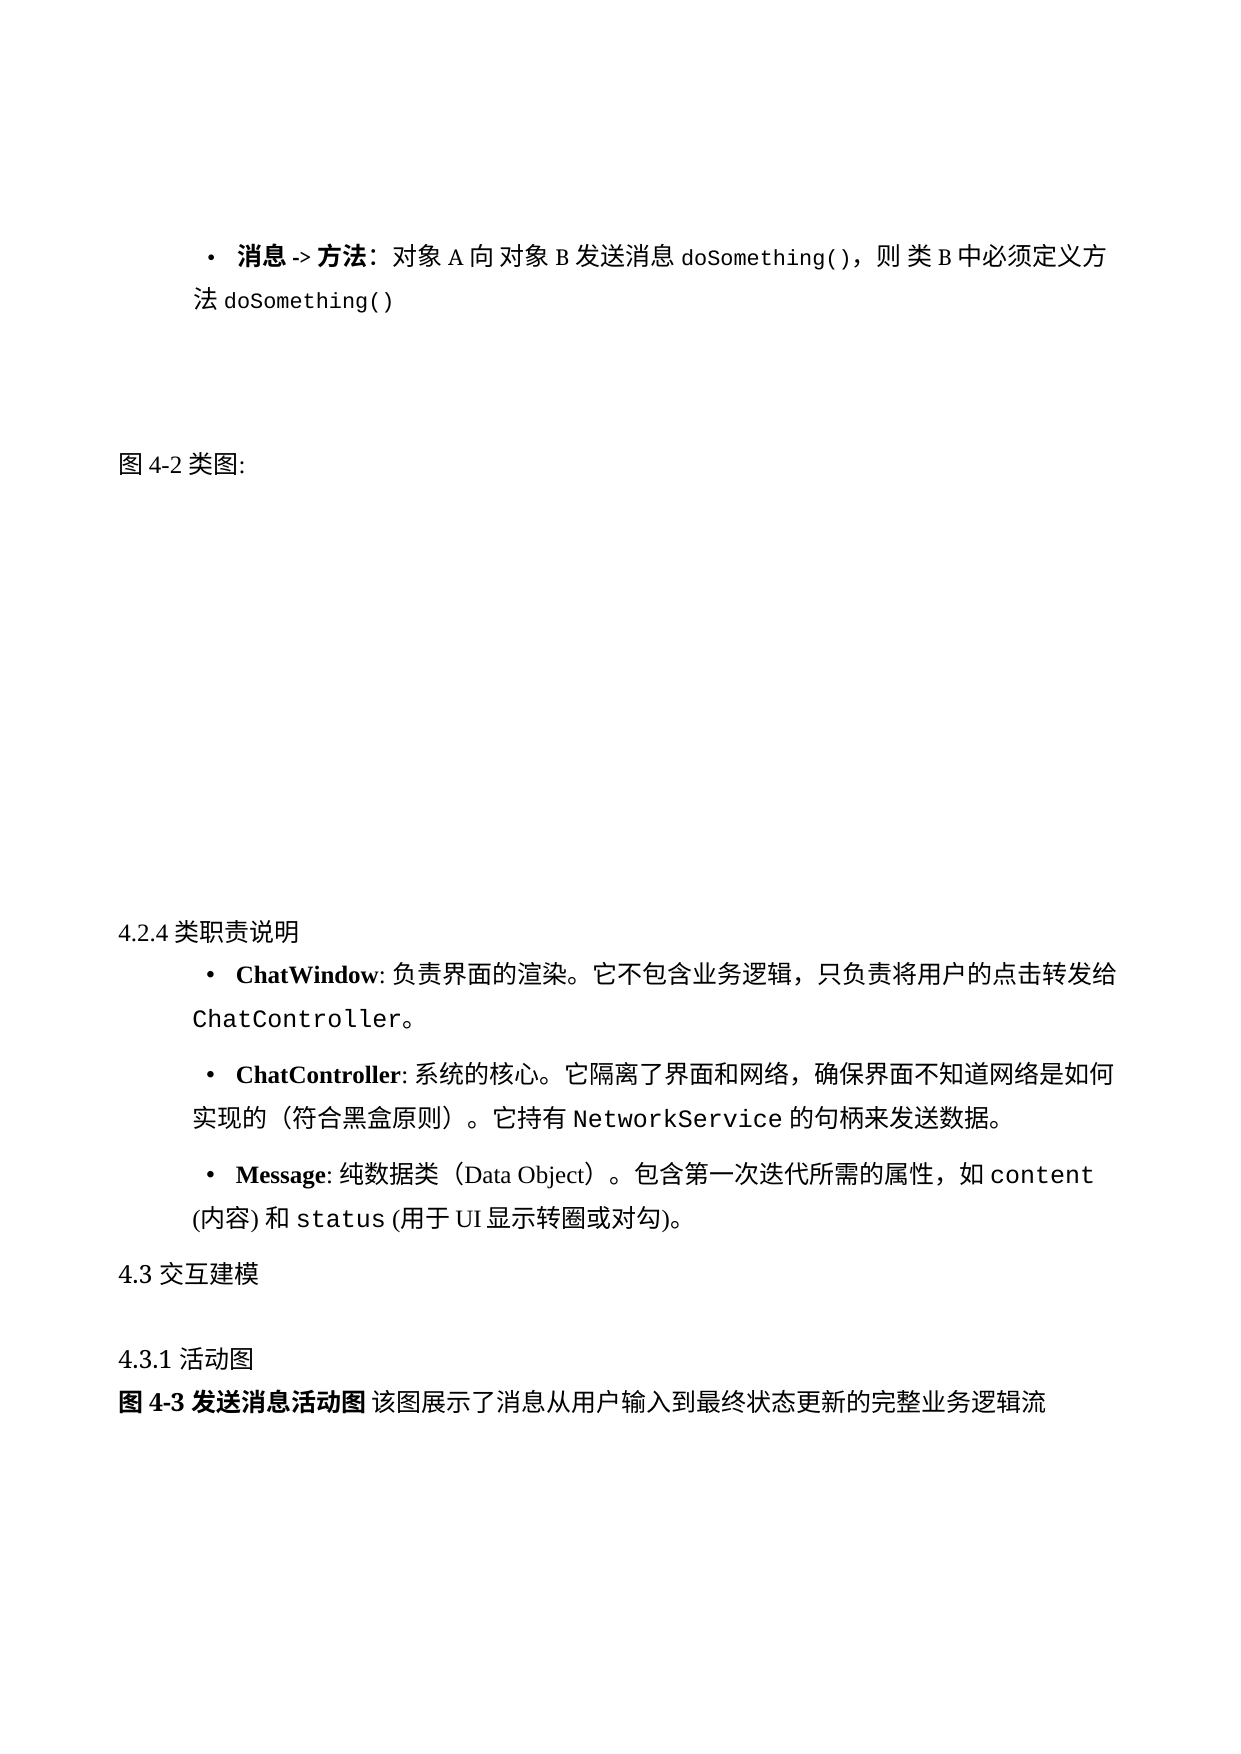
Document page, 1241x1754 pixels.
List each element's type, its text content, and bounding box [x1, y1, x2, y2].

list Message: 纯数据类（Data Object）。包含第一次迭代所需的属性，如 content (内容) 和 status (用于UI显示转圈或对勾)。 [162, 1155, 1122, 1235]
list ChatWindow: 负责界面的渲染。它不包含业务逻辑，只负责将用户的点击转发给 ChatController。 [162, 955, 1122, 1035]
list ChatController: 系统的核心。它隔离了界面和网络，确保界面不知道网络是如何实现的（符合黑盒原则）。它持有 NetworkService 的句柄来发送数据。 [162, 1055, 1122, 1135]
text 4.2.4 类职责说明 [118, 912, 1122, 948]
list 消息 -> 方法：对象 A 向 对象 B 发送消息 doSomething()，则 类 B 中必须定义方法 doSomething() [164, 236, 1122, 316]
text 4.3 交互建模 4.3.1 活动图 图 4-3 发送消息活动图 该图展示了消息从用户输入到最终状态更新的完整业务逻辑流 [118, 1255, 1122, 1419]
text 图 4-2 类图: [118, 444, 1122, 481]
